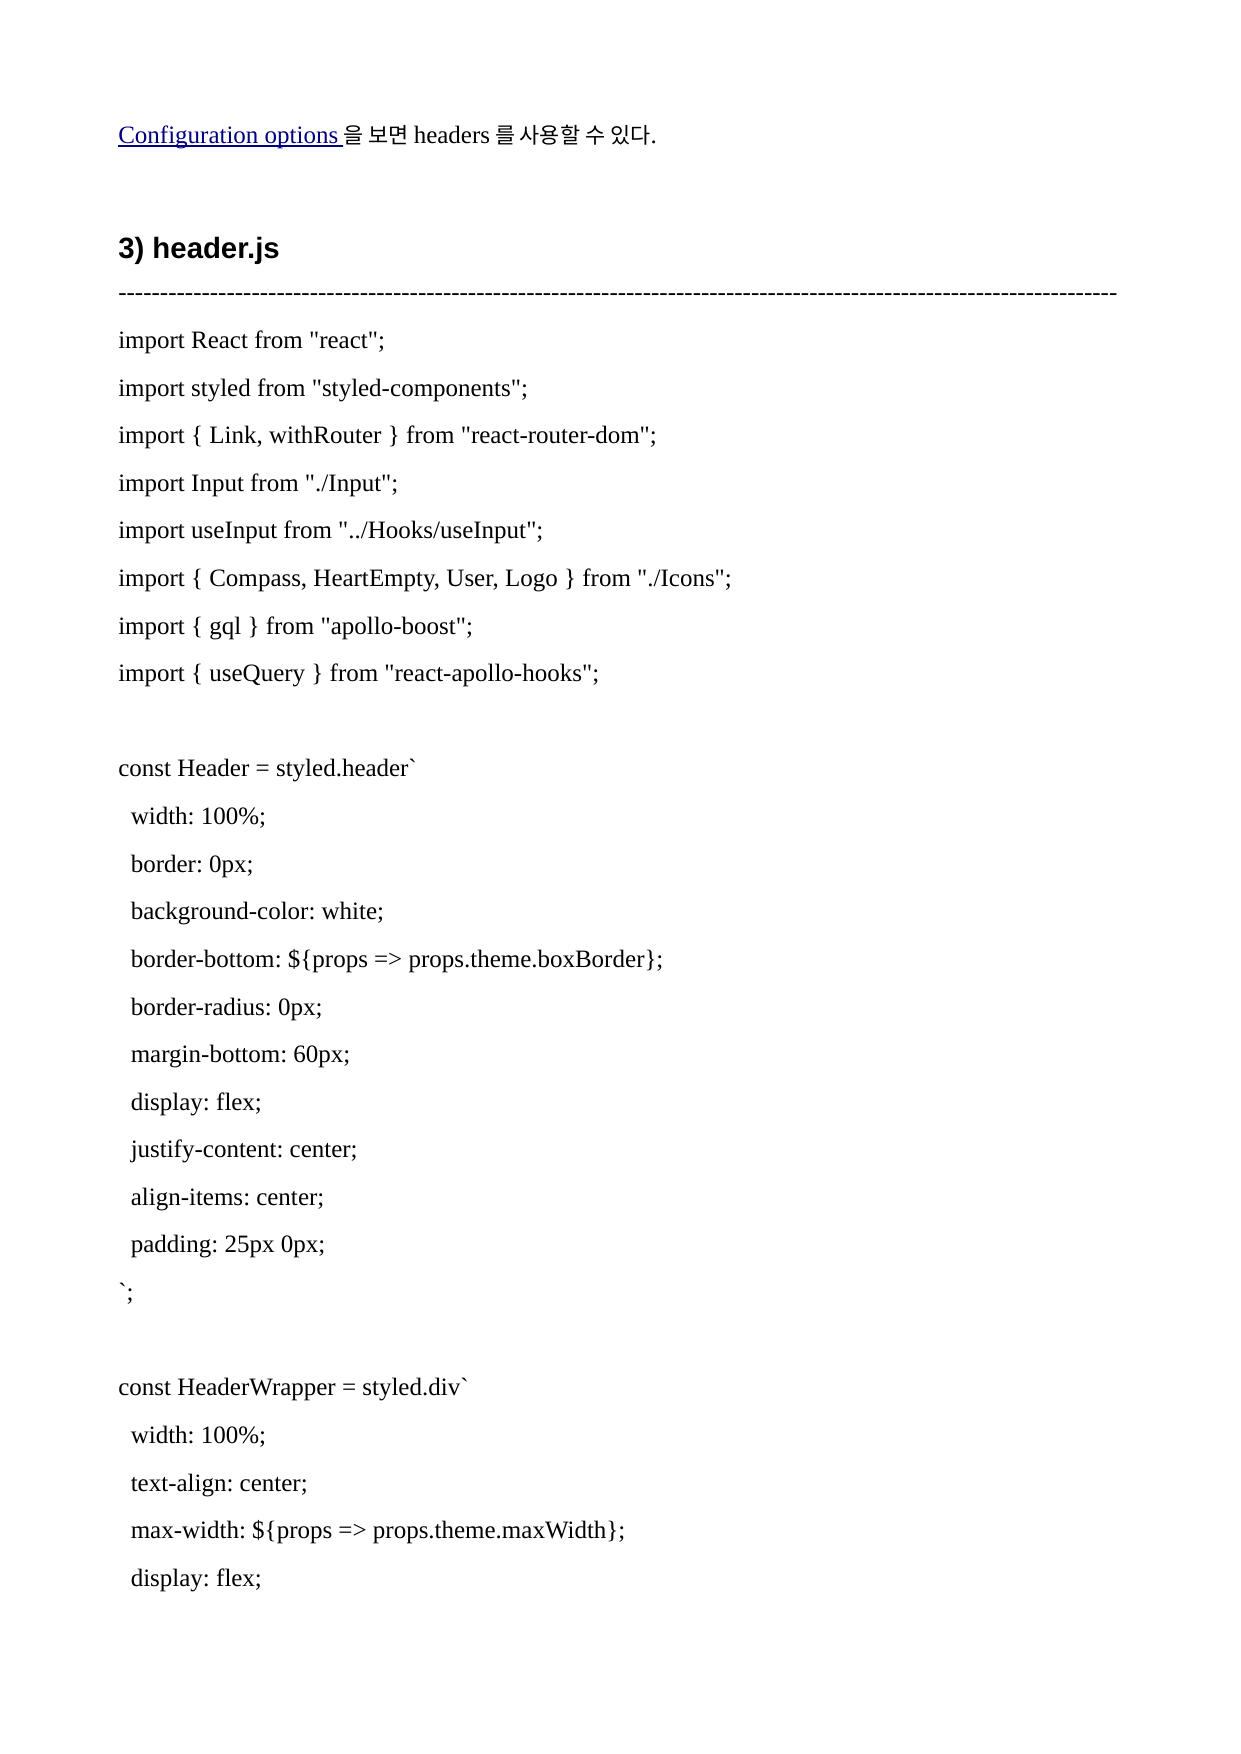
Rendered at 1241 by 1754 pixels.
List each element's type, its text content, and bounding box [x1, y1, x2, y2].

text align-items: center; [118, 1182, 1122, 1211]
text display: flex; [118, 1563, 1122, 1592]
text max-width: ${props => props.theme.maxWidth}; [118, 1515, 1122, 1544]
text import useInput from "../Hooks/useInput"; [118, 516, 1122, 544]
text border: 0px; [118, 849, 1122, 877]
text margin-bottom: 60px; [118, 1039, 1122, 1068]
subtitle 3) header.js [118, 231, 1122, 265]
text `; [118, 1277, 1122, 1306]
text border-radius: 0px; [118, 992, 1122, 1020]
text width: 100%; [118, 801, 1122, 830]
text justify-content: center; [118, 1134, 1122, 1163]
text background-color: white; [118, 896, 1122, 925]
text import Input from "./Input"; [118, 468, 1122, 497]
text border-bottom: ${props => props.theme.boxBorder}; [118, 944, 1122, 973]
text const Header = styled.header` [118, 753, 1122, 782]
text import styled from "styled-components"; [118, 373, 1122, 401]
text import { useQuery } from "react-apollo-hooks"; [118, 658, 1122, 687]
text text-align: center; [118, 1468, 1122, 1496]
text ------------------------------------------------------------------------------------------------------------------------ [118, 277, 1122, 306]
text import { Link, withRouter } from "react-router-dom"; [118, 420, 1122, 449]
text const HeaderWrapper = styled.div` [118, 1372, 1122, 1401]
text import { Compass, HeartEmpty, User, Logo } from "./Icons"; [118, 563, 1122, 592]
text import React from "react"; [118, 325, 1122, 354]
text import { gql } from "apollo-boost"; [118, 611, 1122, 639]
text display: flex; [118, 1087, 1122, 1116]
text Configuration options을 보면 headers를 사용할 수 있다. [118, 118, 1122, 150]
text padding: 25px 0px; [118, 1229, 1122, 1258]
text width: 100%; [118, 1420, 1122, 1449]
